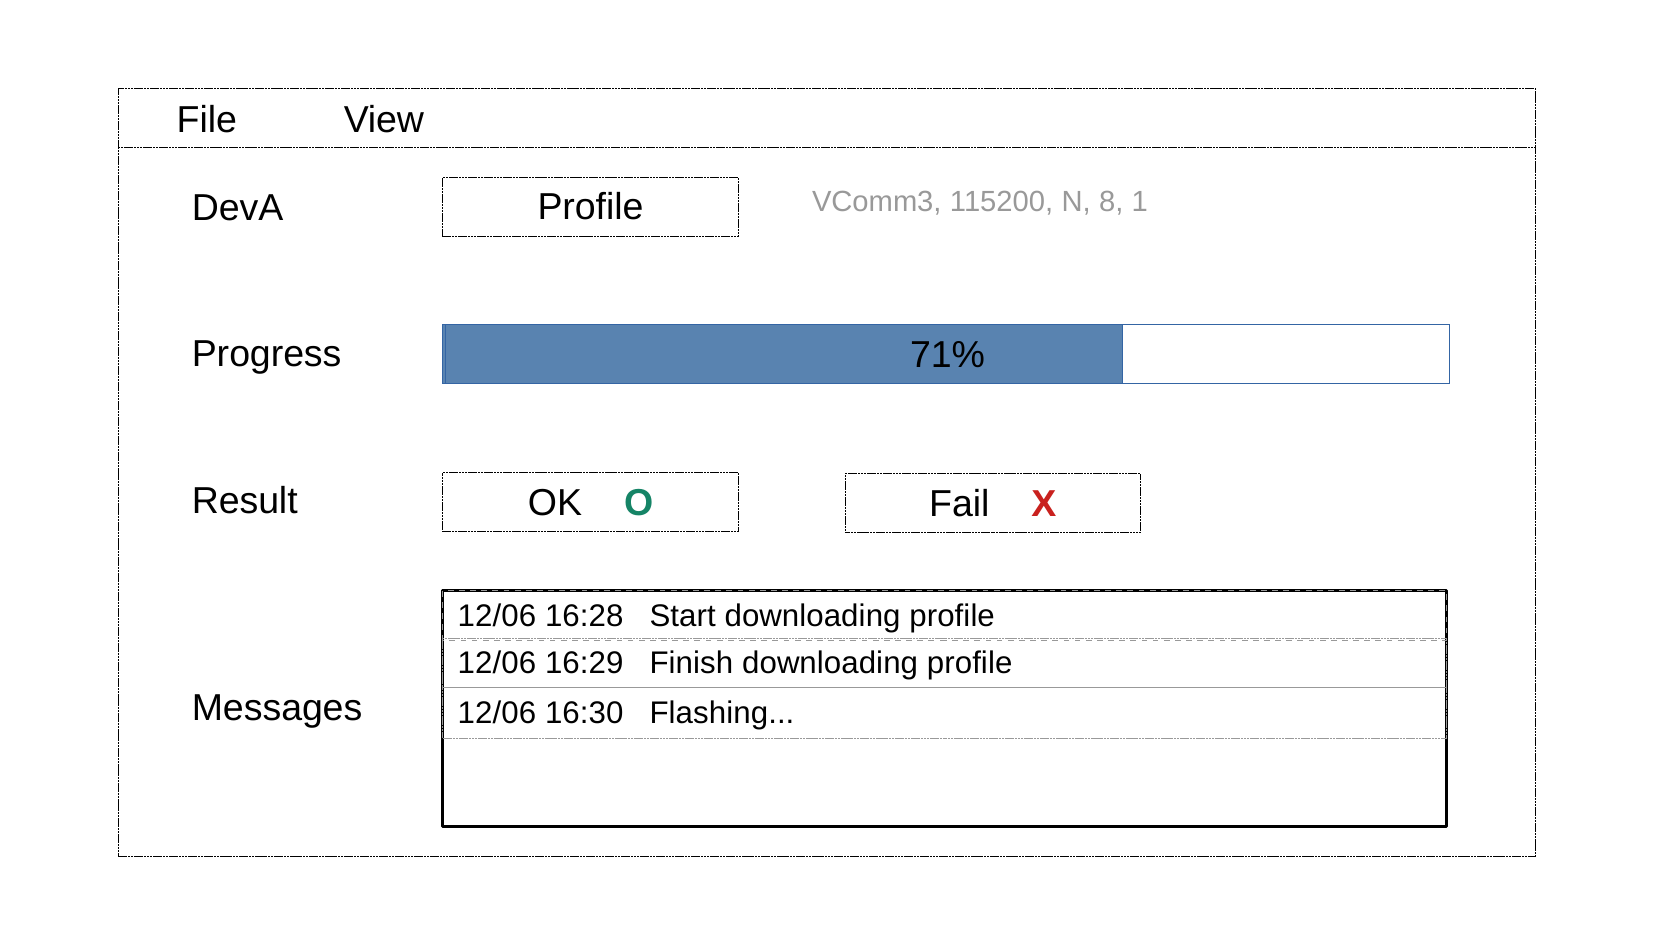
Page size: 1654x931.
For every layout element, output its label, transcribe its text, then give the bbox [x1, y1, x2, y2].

text_box Messages [177, 679, 414, 736]
text_box DevA [177, 179, 414, 237]
text_box 12/06 16:29 Finish downloading profile [442, 638, 1447, 687]
text_box Progress [177, 324, 414, 382]
text_box VComm3, 115200, N, 8, 1 [797, 177, 1447, 234]
text_box OK O [442, 472, 739, 532]
text_box 71% [445, 324, 1450, 384]
text_box View [295, 90, 473, 148]
text_box Fail X [845, 473, 1141, 533]
text_box File [118, 90, 295, 148]
text_box Profile [442, 177, 739, 237]
text_box Result [177, 472, 414, 530]
text_box 12/06 16:28 Start downloading profile [442, 590, 1447, 638]
text_box 12/06 16:30 Flashing... [442, 687, 1447, 739]
